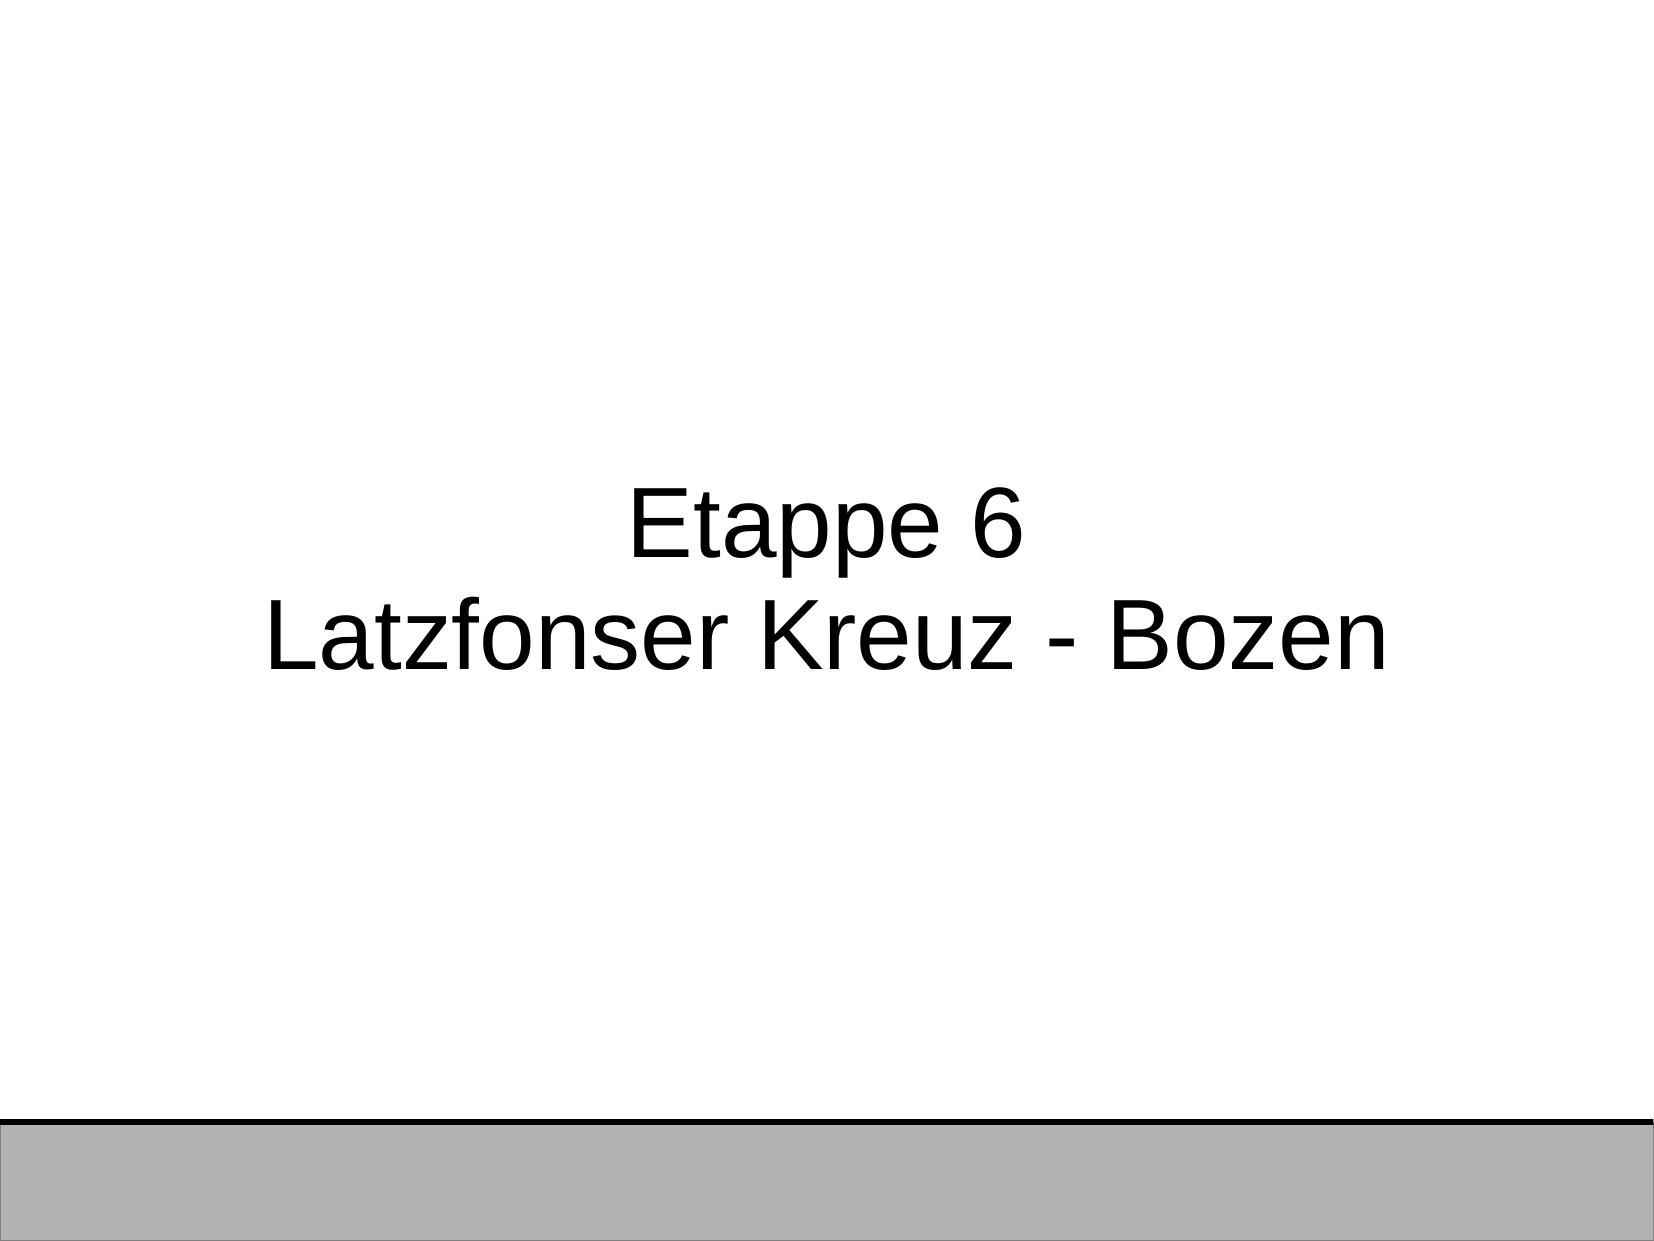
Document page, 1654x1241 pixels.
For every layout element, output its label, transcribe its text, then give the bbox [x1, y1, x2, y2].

text_box [0, 1125, 1654, 1241]
subtitle Etappe 6 Latzfonser Kreuz - Bozen [82, 49, 1571, 1109]
